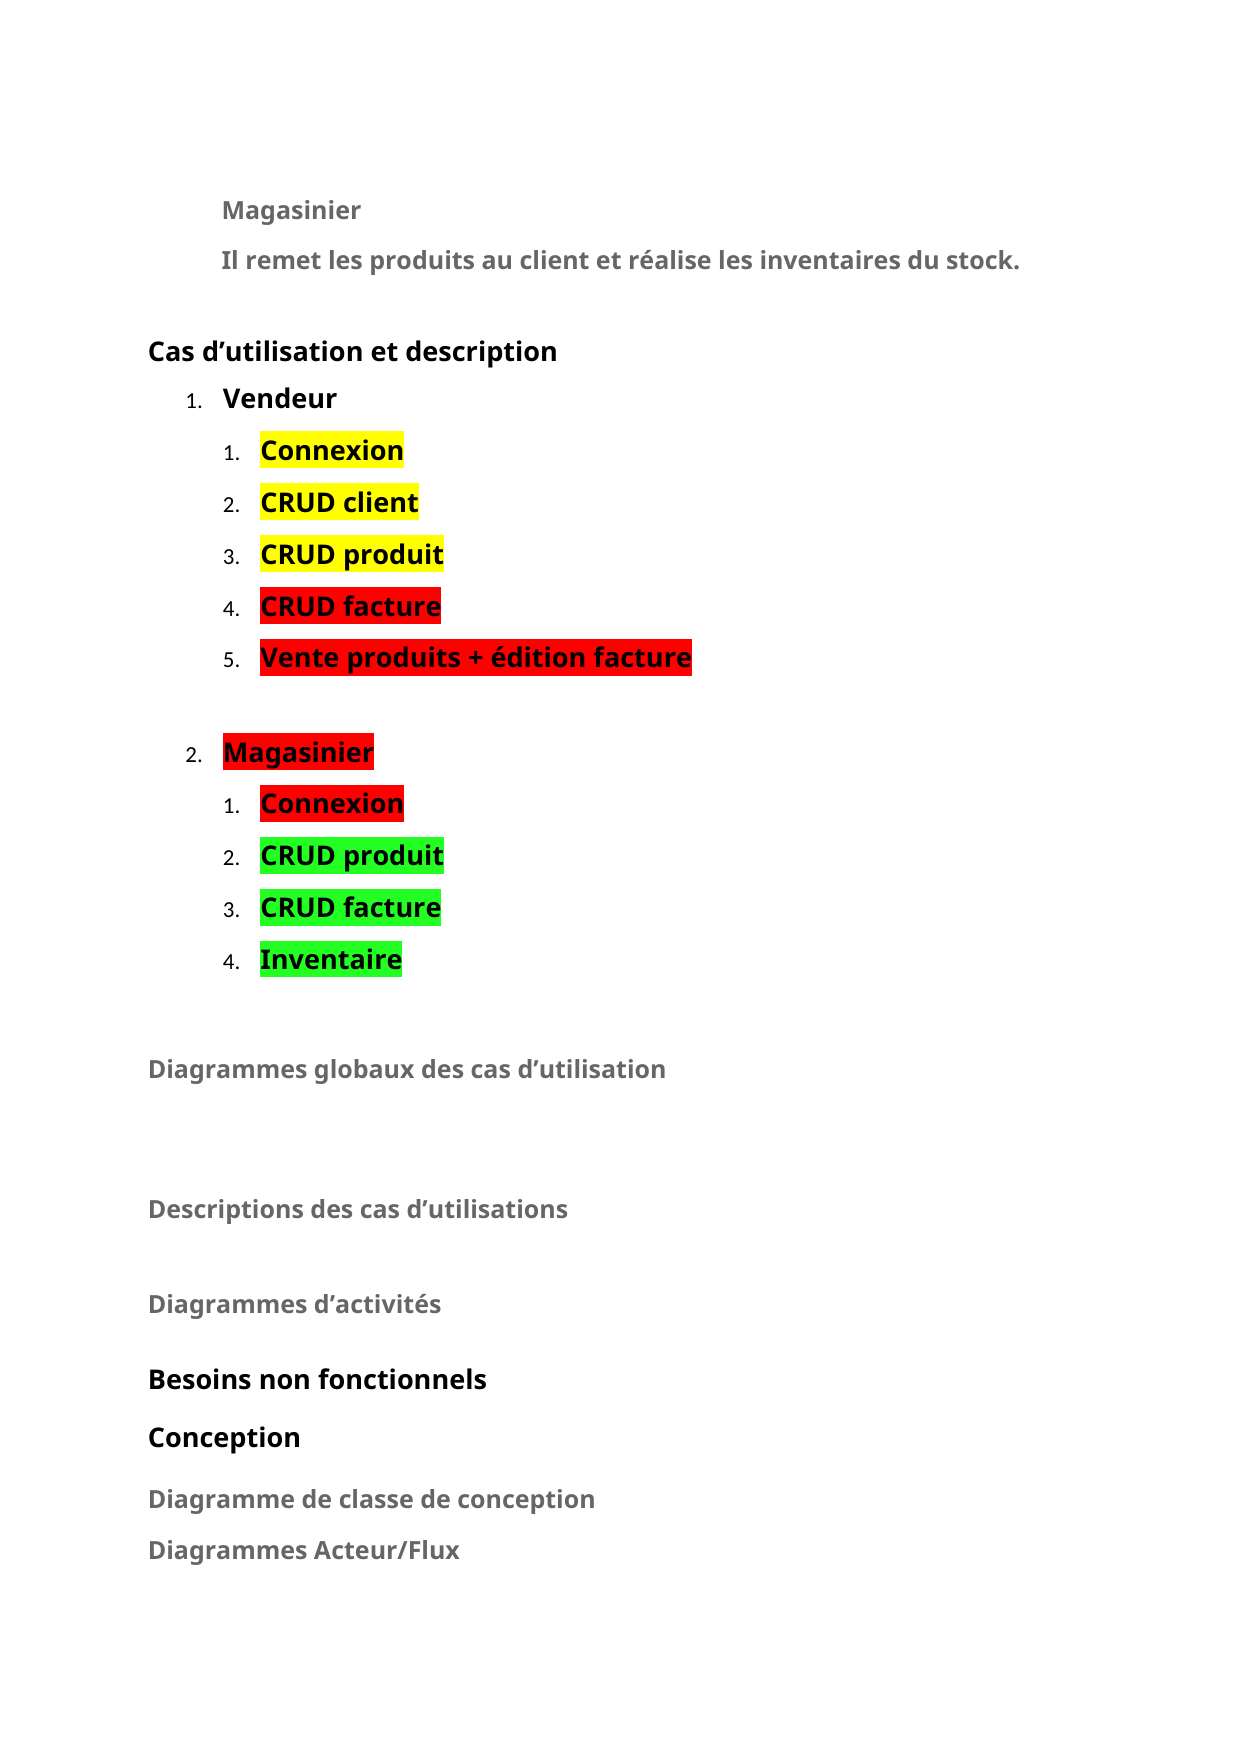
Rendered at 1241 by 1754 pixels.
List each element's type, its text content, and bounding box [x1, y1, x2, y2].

text Il remet les produits au client et réalise les inventaires du stock. [148, 243, 1093, 277]
list Connexion [223, 431, 1093, 468]
text Descriptions des cas d’utilisations [148, 1192, 1093, 1226]
text Diagramme de classe de conception [148, 1482, 1093, 1516]
list CRUD client [223, 483, 1093, 520]
list Vendeur [185, 379, 1093, 416]
subtitle Besoins non fonctionnels [148, 1360, 1093, 1397]
text Magasinier [148, 192, 1093, 226]
list CRUD produit [223, 837, 1093, 874]
list Connexion [223, 785, 1093, 822]
list Inventaire [223, 941, 1093, 977]
list CRUD facture [223, 889, 1093, 926]
text Diagrammes d’activités [148, 1287, 1093, 1321]
list CRUD facture [223, 587, 1093, 624]
subtitle Conception [148, 1418, 1093, 1455]
subtitle Cas d’utilisation et description [148, 332, 1093, 369]
text Diagrammes globaux des cas d’utilisation [148, 1052, 1093, 1086]
list Magasinier [185, 733, 1093, 770]
list Vente produits + édition facture [223, 639, 1093, 676]
text Diagrammes Acteur/Flux [148, 1533, 1093, 1567]
list CRUD produit [223, 535, 1093, 572]
